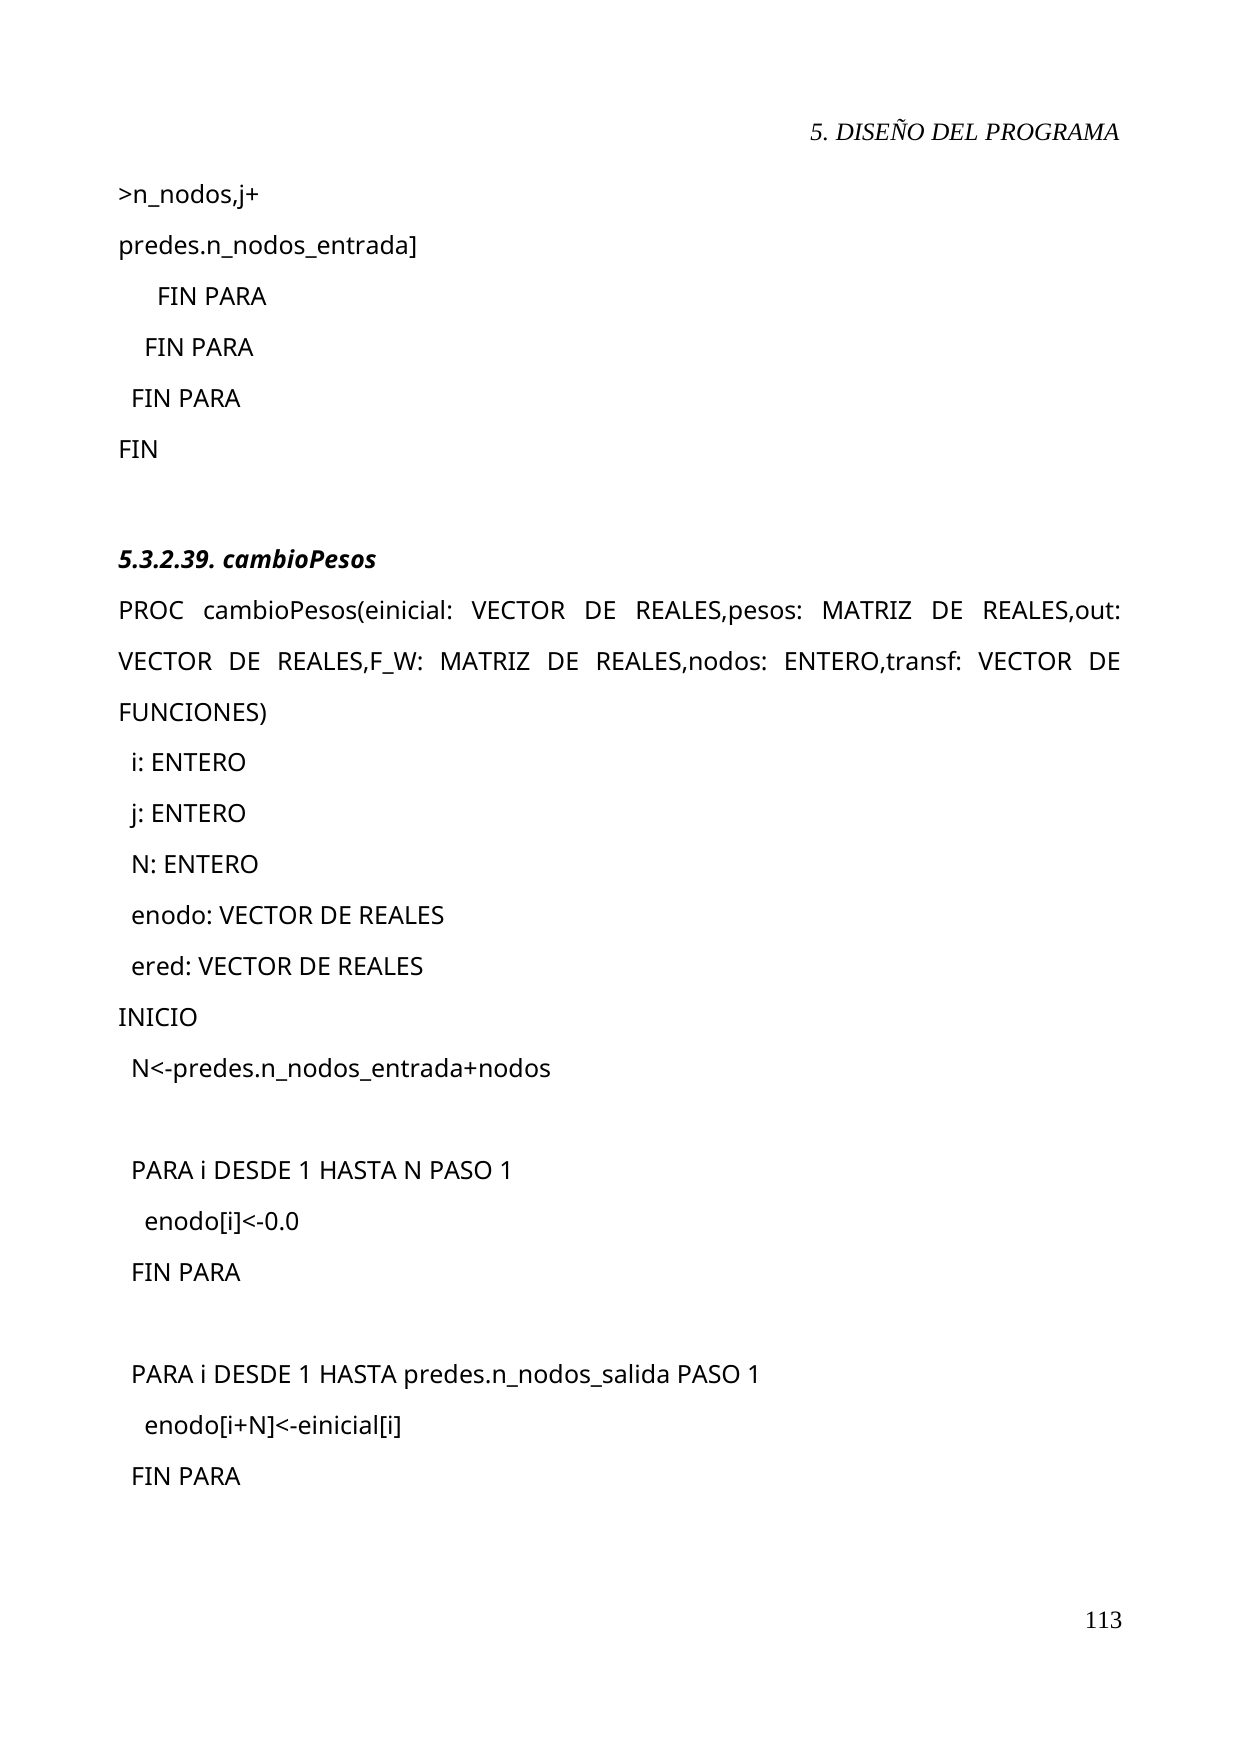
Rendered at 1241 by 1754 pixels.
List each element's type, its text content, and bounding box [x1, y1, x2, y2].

text N: ENTERO [118, 847, 1122, 881]
text j: ENTERO [118, 796, 1122, 830]
text PARA i DESDE 1 HASTA N PASO 1 [118, 1153, 1122, 1187]
text ered: VECTOR DE REALES [118, 949, 1122, 983]
text PROC cambioPesos(einicial: VECTOR DE REALES,pesos: MATRIZ DE REALES,out: VECTOR DE REALES,F_W: MATRIZ DE REALES,nodos: ENTERO,transf: VECTOR DE FUNCIONES) [118, 593, 1122, 728]
text FIN PARA [118, 1255, 1122, 1289]
text FIN [118, 432, 1122, 466]
text INICIO [118, 1000, 1122, 1034]
text N<-predes.n_nodos_entrada+nodos [118, 1051, 1122, 1085]
text FIN PARA [118, 279, 1122, 313]
text predes.n_nodos_entrada] [118, 228, 1122, 262]
text FIN PARA [118, 381, 1122, 415]
text FIN PARA [118, 1458, 1122, 1492]
text >n_nodos,j+ [118, 177, 1122, 211]
text i: ENTERO [118, 745, 1122, 779]
subtitle 5.3.2.39. cambioPesos [118, 542, 1122, 576]
text enodo[i+N]<-einicial[i] [118, 1408, 1122, 1442]
text enodo[i]<-0.0 [118, 1204, 1122, 1238]
text PARA i DESDE 1 HASTA predes.n_nodos_salida PASO 1 [118, 1357, 1122, 1391]
text FIN PARA [118, 330, 1122, 364]
text enodo: VECTOR DE REALES [118, 898, 1122, 932]
